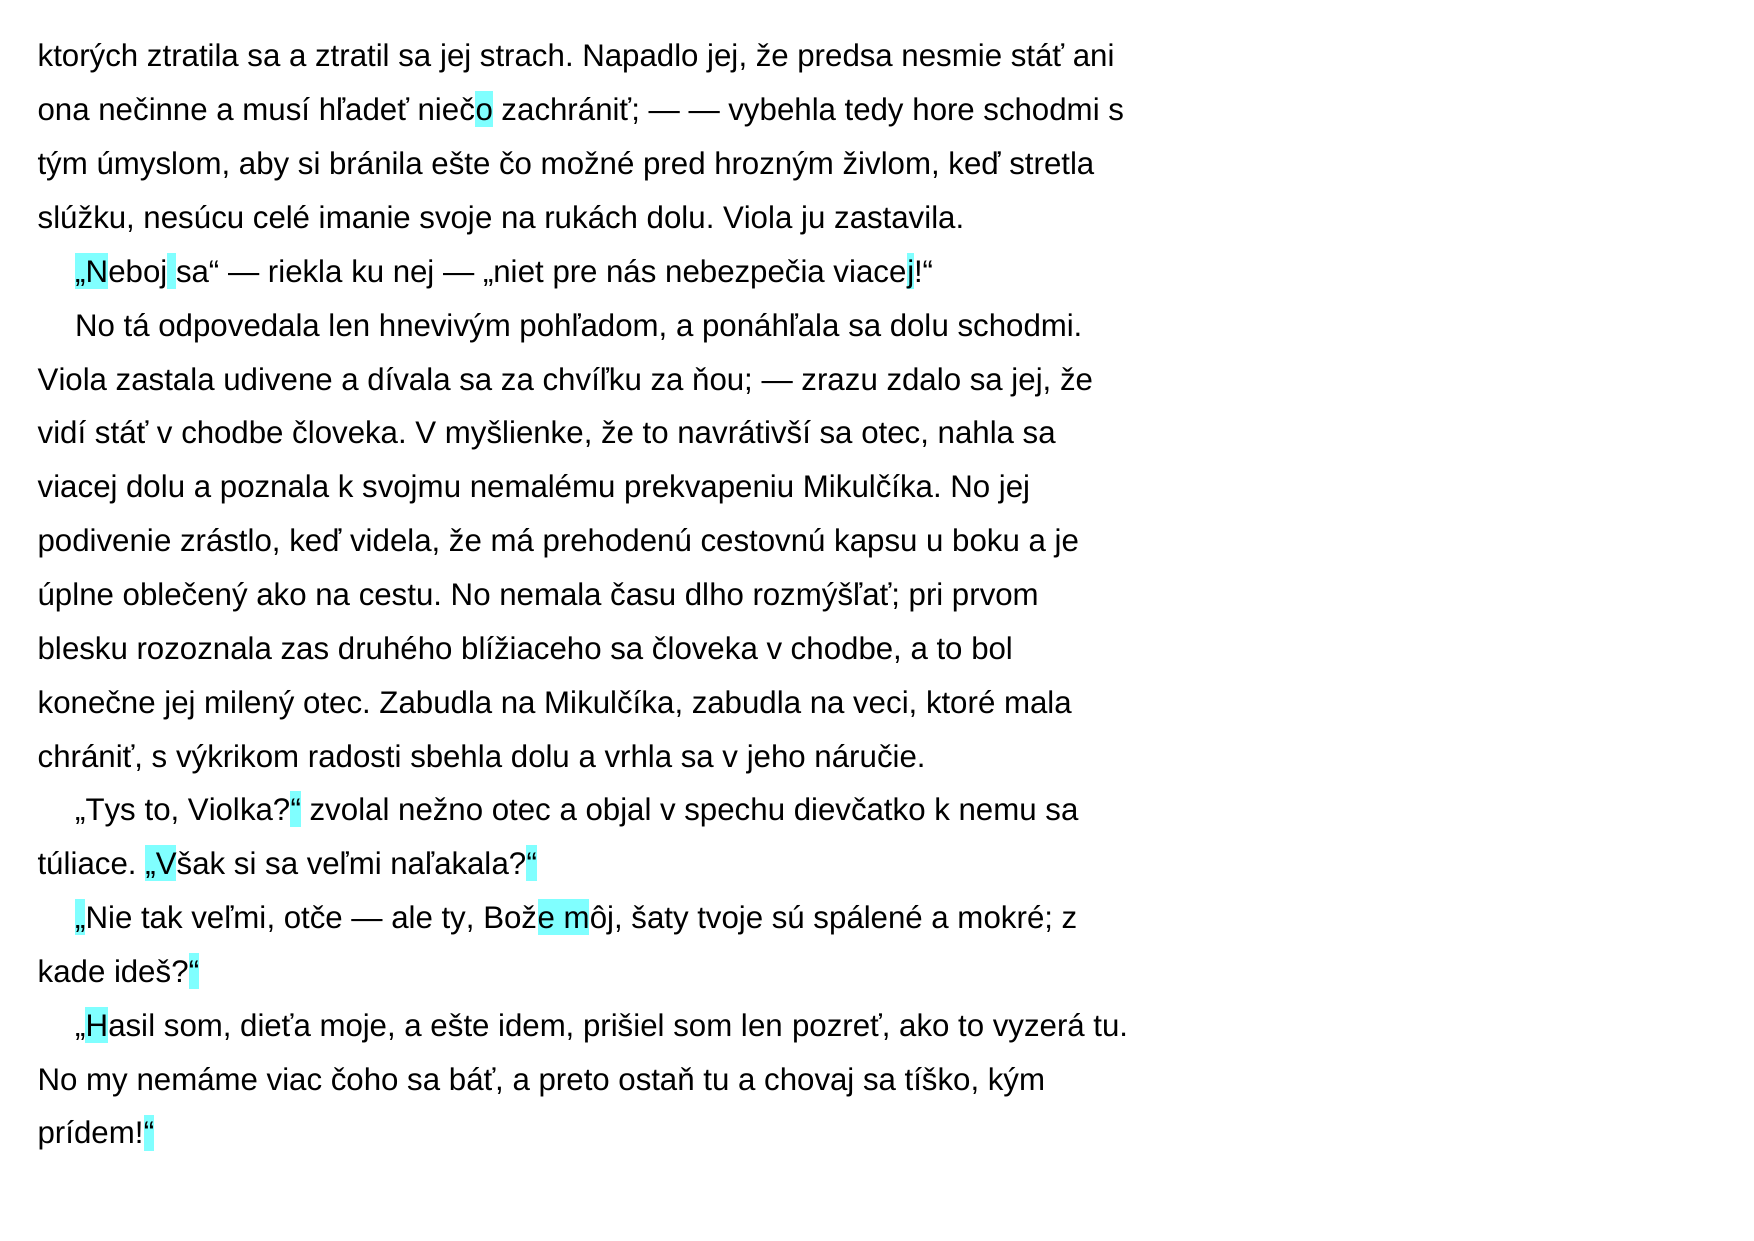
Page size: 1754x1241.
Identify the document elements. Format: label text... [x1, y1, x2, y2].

text „Hasil som, dieťa moje, a ešte idem, prišiel som len pozreť, ako to vyzerá tu. No my nemáme viac čoho sa báť, a preto ostaň tu a chovaj sa tíško, kým prídem!“ [37, 1007, 1130, 1151]
text „Nie tak veľmi, otče — ale ty, Bože môj, šaty tvoje sú spálené a mokré; z kade ideš?“ [37, 899, 1130, 989]
text No tá odpovedala len hnevivým pohľadom, a ponáhľala sa dolu schodmi. Viola zastala udivene a dívala sa za chvíľku za ňou; — zrazu zdalo sa jej, že vidí stáť v chodbe človeka. V myšlienke, že to navrátivší sa otec, nahla sa viacej dolu a poznala k svojmu nemalému prekvapeniu Mikulčíka. No jej podivenie zrástlo, keď videla, že má prehodenú cestovnú kapsu u boku a je úplne oblečený ako na cestu. No nemala času dlho rozmýšľať; pri prvom blesku rozoznala zas druhého blížiaceho sa človeka v chodbe, a to bol konečne jej milený otec. Zabudla na Mikulčíka, zabudla na veci, ktoré mala chrániť, s výkrikom radosti sbehla dolu a vrhla sa v jeho náručie. [37, 307, 1130, 773]
text „Neboj sa“ — riekla ku nej — „niet pre nás nebezpečia viacej!“ [37, 253, 1130, 289]
text „Tys to, Violka?“ zvolal nežno otec a objal v spechu dievčatko k nemu sa túliace. „Však si sa veľmi naľakala?“ [37, 791, 1130, 881]
text ktorých ztratila sa a ztratil sa jej strach. Napadlo jej, že predsa nesmie stáť ani ona nečinne a musí hľadeť niečo zachrániť; — — vybehla tedy hore schodmi s tým úmyslom, aby si bránila ešte čo možné pred hrozným živlom, keď stretla slúžku, nesúcu celé imanie svoje na rukách dolu. Viola ju zastavila. [37, 37, 1130, 235]
